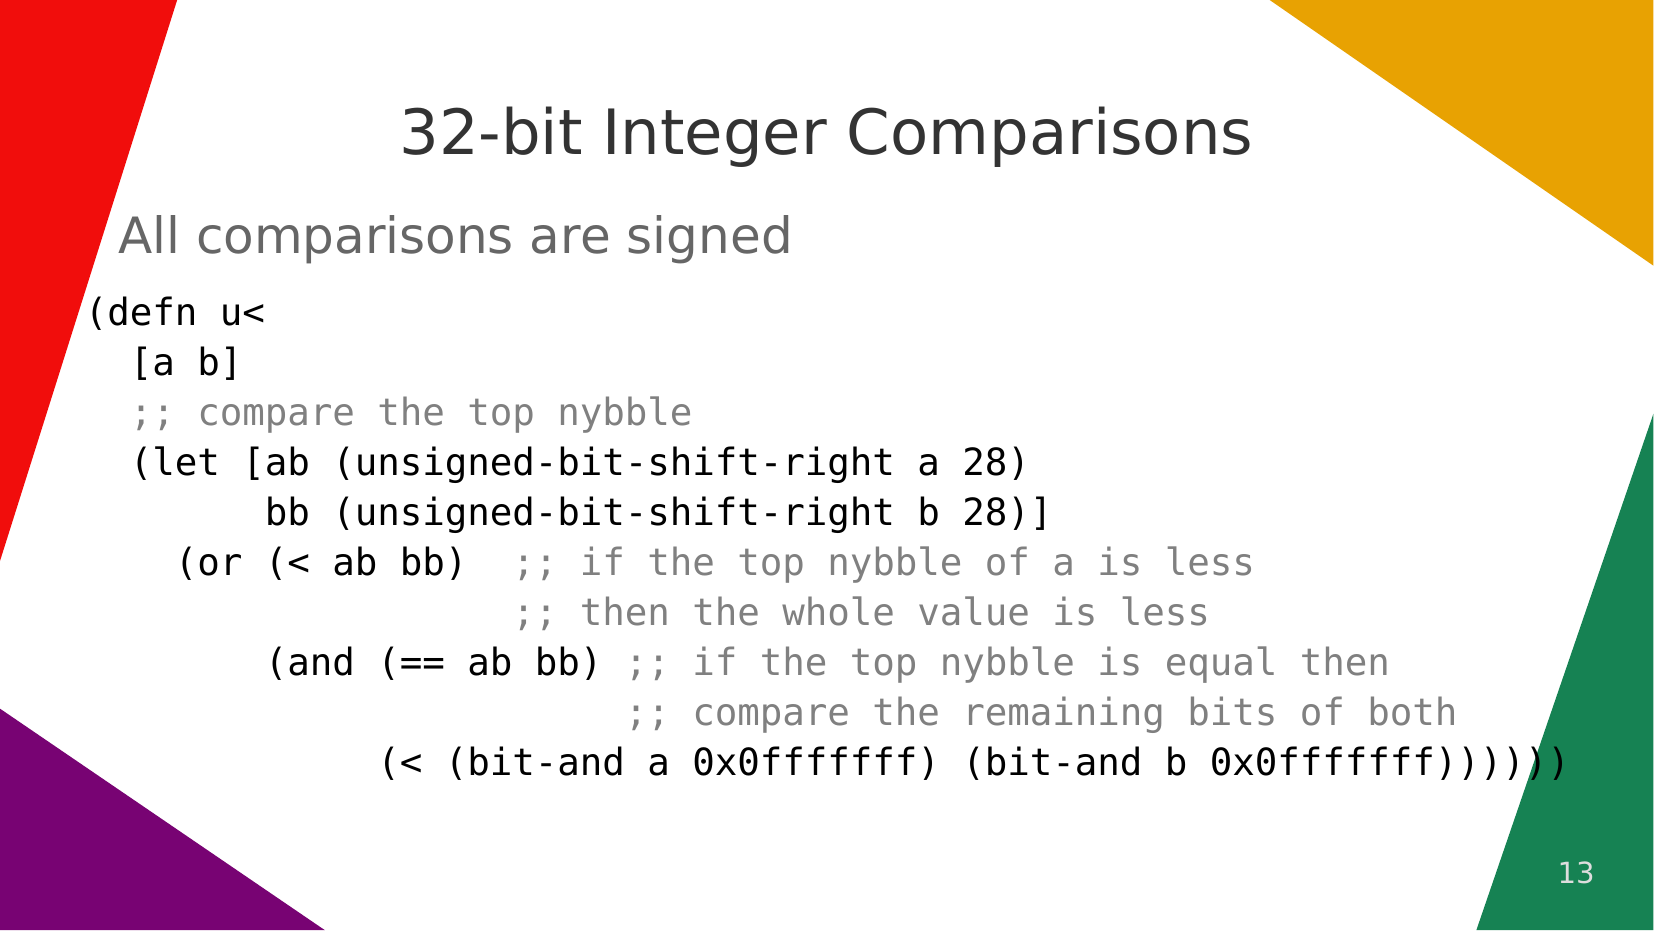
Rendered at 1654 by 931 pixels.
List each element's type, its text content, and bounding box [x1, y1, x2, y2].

text_box (defn u< [a b] ;; compare the top nybble (let [ab (unsigned-bit-shift-right a 28) bb (unsigned-bit-shift-right b 28)] (or (< ab bb) ;; if the top nybble of a is less ;; then the whole value is less (and (== ab bb) ;; if the top nybble is equal then ;; compare the remaining bits of both (< (bit-and a 0x0fffffff) (bit-and b 0x0fffffff)))))) [70, 277, 1613, 893]
title 32-bit Integer Comparisons [118, 59, 1536, 206]
list All comparisons are signed [118, 206, 1536, 277]
